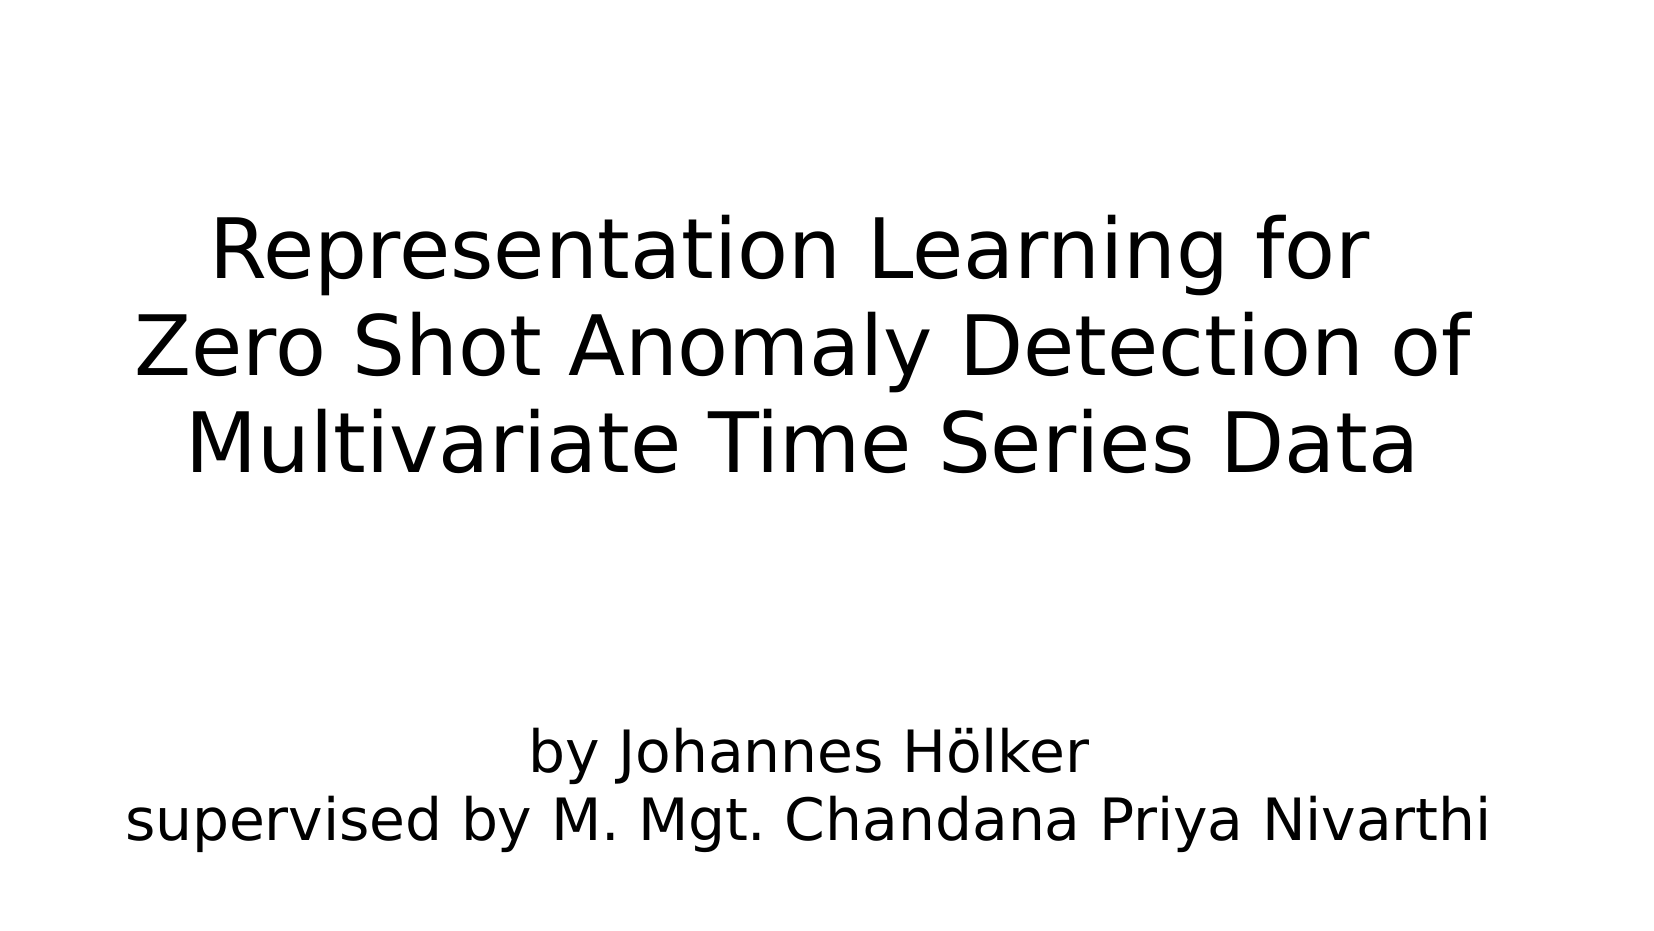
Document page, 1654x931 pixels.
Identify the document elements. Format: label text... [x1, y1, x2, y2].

subtitle by Johannes Hölker supervised by M. Mgt. Chandana Priya Nivarthi [82, 708, 1536, 865]
title Representation Learning for Zero Shot Anomaly Detection of Multivariate Time Series Data [59, 201, 1548, 493]
